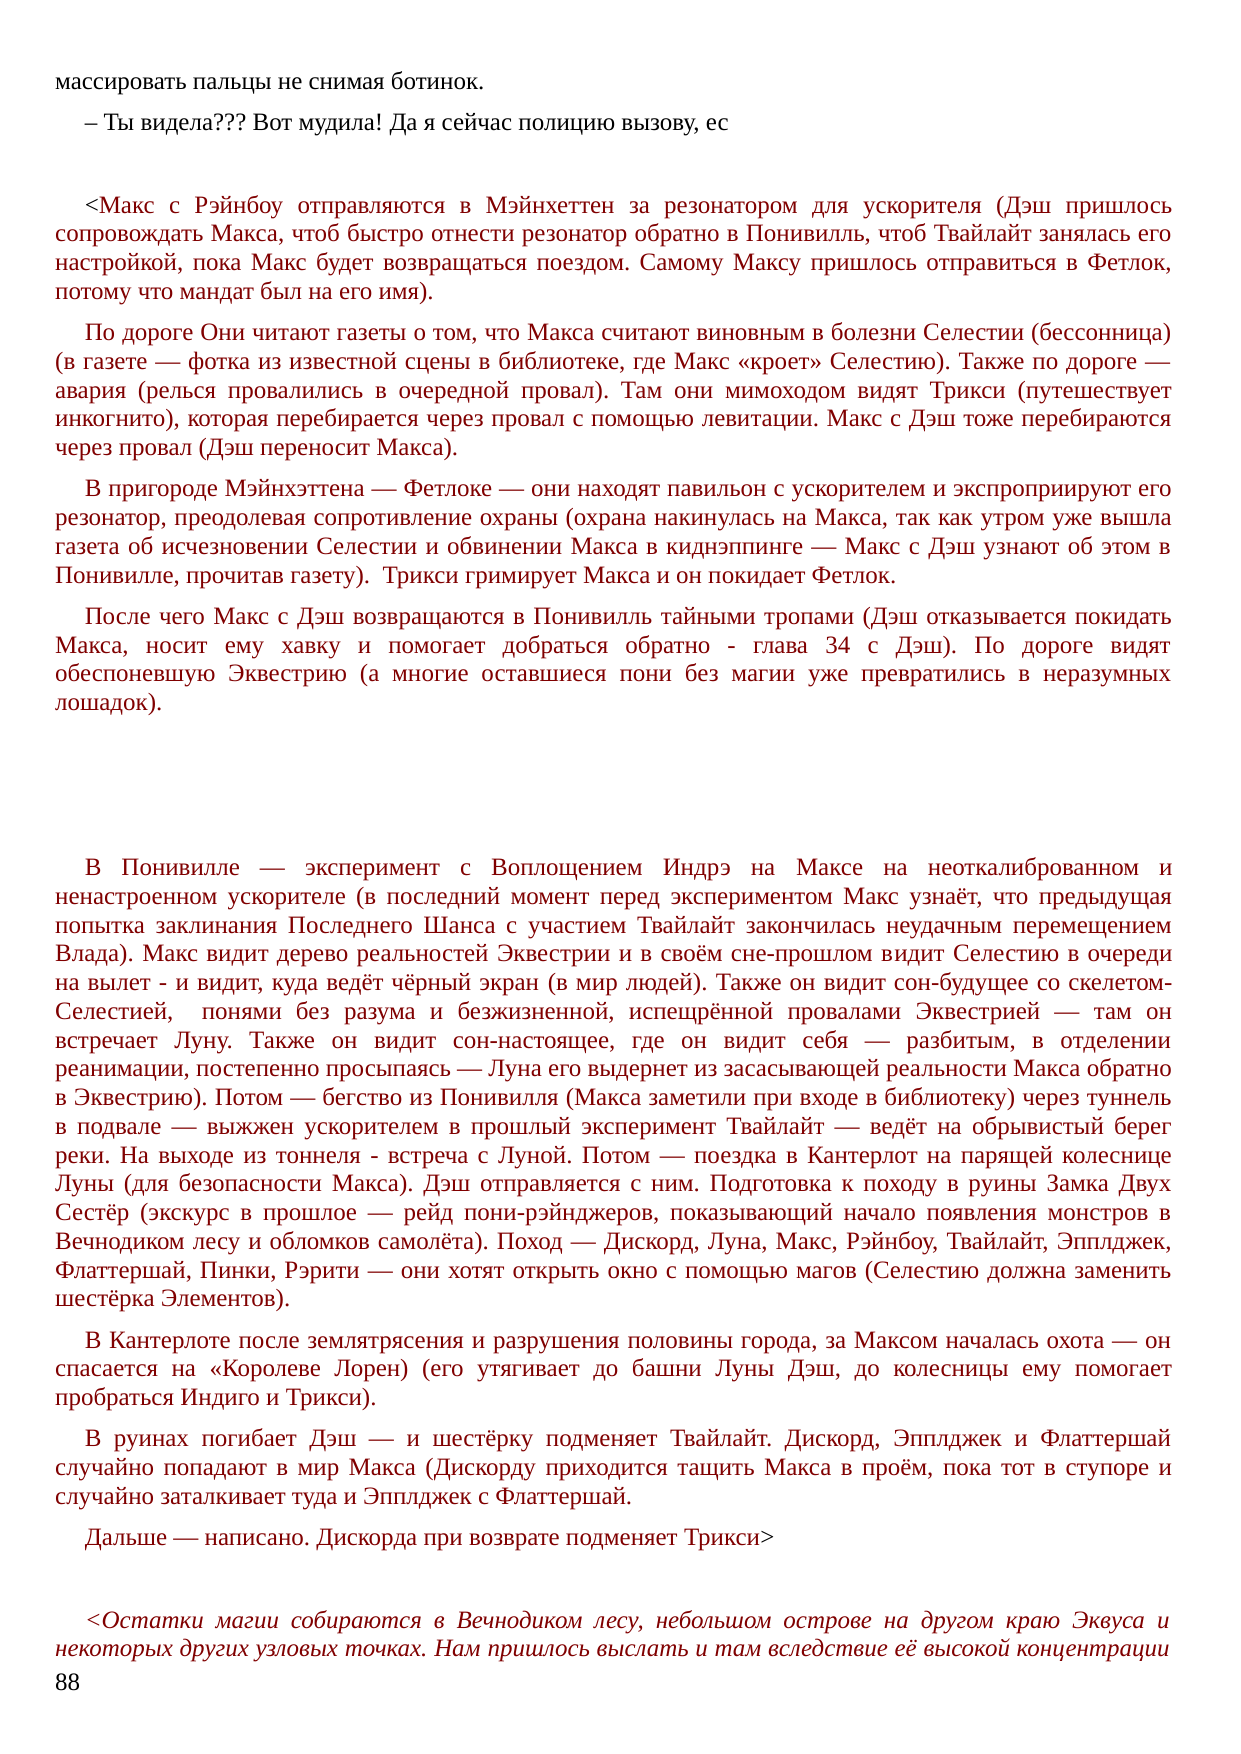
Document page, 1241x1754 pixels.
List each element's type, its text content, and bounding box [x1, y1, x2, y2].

text В Кантерлоте после землятрясения и разрушения половины города, за Максом началась охота — он спасается на «Королеве Лорен) (его утягивает до башни Луны Дэш, до колесницы ему помогает пробраться Индиго и Трикси). [55, 1325, 1173, 1411]
text – Ты видела??? Вот мудила! Да я сейчас полицию вызову, ес [55, 107, 1173, 136]
text По дороге Они читают газеты о том, что Макса считают виновным в болезни Селестии (бессонница) (в газете — фотка из известной сцены в библиотеке, где Макс «кроет» Селестию). Также по дороге — авария (релься провалились в очередной провал). Там они мимоходом видят Трикси (путешествует инкогнито), которая перебирается через провал с помощью левитации. Макс с Дэш тоже перебираются через провал (Дэш переносит Макса). [55, 317, 1173, 461]
text Дальше — написано. Дискорда при возврате подменяет Трикси> [55, 1522, 1173, 1551]
text В Понивилле — эксперимент с Воплощением Индрэ на Максе на неоткалиброванном и ненастроенном ускорителе (в последний момент перед экспериментом Макс узнаёт, что предыдущая попытка заклинания Последнего Шанса с участием Твайлайт закончилась неудачным перемещением Влада). Макс видит дерево реальностей Эквестрии и в своём сне-прошлом видит Селестию в очереди на вылет - и видит, куда ведёт чёрный экран (в мир людей). Также он видит сон-будущее со скелетом-Селестией, понями без разума и безжизненной, испещрённой провалами Эквестрией — там он встречает Луну. Также он видит сон-настоящее, где он видит себя — разбитым, в отделении реанимации, постепенно просыпаясь — Луна его выдернет из засасывающей реальности Макса обратно в Эквестрию). Потом — бегство из Понивилля (Макса заметили при входе в библиотеку) через туннель в подвале — выжжен ускорителем в прошлый эксперимент Твайлайт — ведёт на обрывистый берег реки. На выходе из тоннеля - встреча с Луной. Потом — поездка в Кантерлот на парящей колеснице Луны (для безопасности Макса). Дэш отправляется с ним. Подготовка к походу в руины Замка Двух Сестёр (экскурс в прошлое — рейд пони-рэйнджеров, показывающий начало появления монстров в Вечнодиком лесу и обломков самолёта). Поход — Дискорд, Луна, Макс, Рэйнбоу, Твайлайт, Эпплджек, Флаттершай, Пинки, Рэрити — они хотят открыть окно с помощью магов (Селестию должна заменить шестёрка Элементов). [55, 852, 1173, 1312]
text <Макс с Рэйнбоу отправляются в Мэйнхеттен за резонатором для ускорителя (Дэш пришлось сопровождать Макса, чтоб быстро отнести резонатор обратно в Понивилль, чтоб Твайлайт занялась его настройкой, пока Макс будет возвращаться поездом. Самому Максу пришлось отправиться в Фетлок, потому что мандат был на его имя). [55, 190, 1173, 305]
text В пригороде Мэйнхэттена — Фетлоке — они находят павильон с ускорителем и экспроприируют его резонатор, преодолевая сопротивление охраны (охрана накинулась на Макса, так как утром уже вышла газета об исчезновении Селестии и обвинении Макса в киднэппинге — Макс с Дэш узнают об этом в Понивилле, прочитав газету). Трикси гримирует Макса и он покидает Фетлок. [55, 473, 1173, 588]
text <Остатки магии собираются в Вечнодиком лесу, небольшом острове на другом краю Эквуса и некоторых других узловых точках. Нам пришлось выслать и там вследствие её высокой концентрации [55, 1605, 1173, 1662]
text После чего Макс с Дэш возвращаются в Понивилль тайными тропами (Дэш отказывается покидать Макса, носит ему хавку и помогает добраться обратно - глава 34 с Дэш). По дороге видят обеспоневшую Эквестрию (а многие оставшиеся пони без магии уже превратились в неразумных лошадок). [55, 601, 1173, 716]
text массировать пальцы не снимая ботинок. [55, 66, 1173, 95]
text В руинах погибает Дэш — и шестёрку подменяет Твайлайт. Дискорд, Эпплджек и Флаттершай случайно попадают в мир Макса (Дискорду приходится тащить Макса в проём, пока тот в ступоре и случайно заталкивает туда и Эпплджек с Флаттершай. [55, 1423, 1173, 1510]
